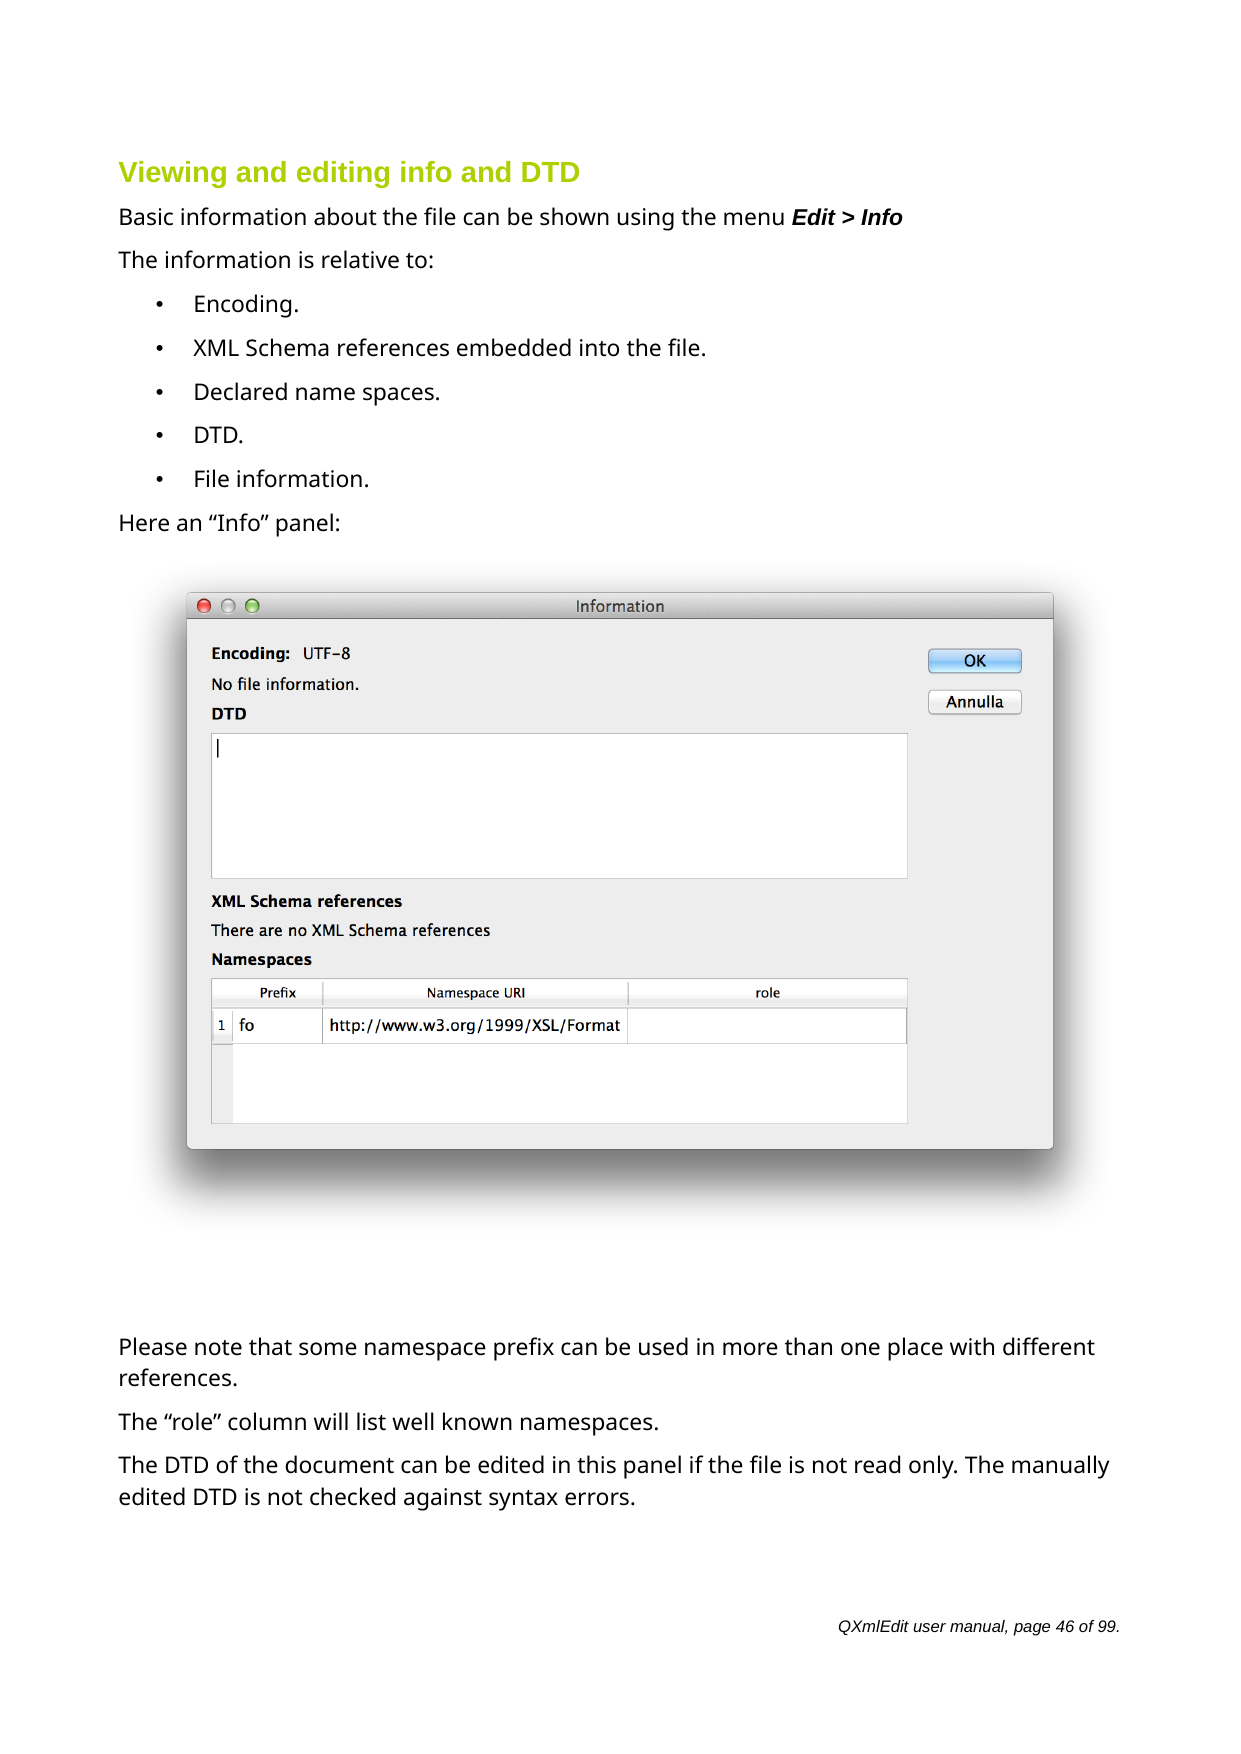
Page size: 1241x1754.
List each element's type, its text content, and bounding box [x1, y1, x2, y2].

list DTD. [156, 419, 1122, 451]
list Encoding. [156, 288, 1122, 319]
list XML Schema references embedded into the file. [156, 332, 1122, 363]
text The “role” column will list well known namespaces. [118, 1406, 1122, 1437]
subtitle Viewing and editing info and DTD [118, 155, 1122, 188]
list Declared name spaces. [156, 376, 1122, 407]
text Please note that some namespace prefix can be used in more than one place with different references. [118, 1331, 1122, 1393]
picture [118, 550, 1122, 1244]
text Basic information about the file can be shown using the menu Edit > Info [118, 201, 1122, 232]
text Here an “Info” panel: [118, 507, 1122, 538]
text The information is relative to: [118, 244, 1122, 276]
text The DTD of the document can be edited in this panel if the file is not read only. The manually edited DTD is not checked against syntax errors. [118, 1449, 1122, 1512]
list File information. [156, 463, 1122, 494]
